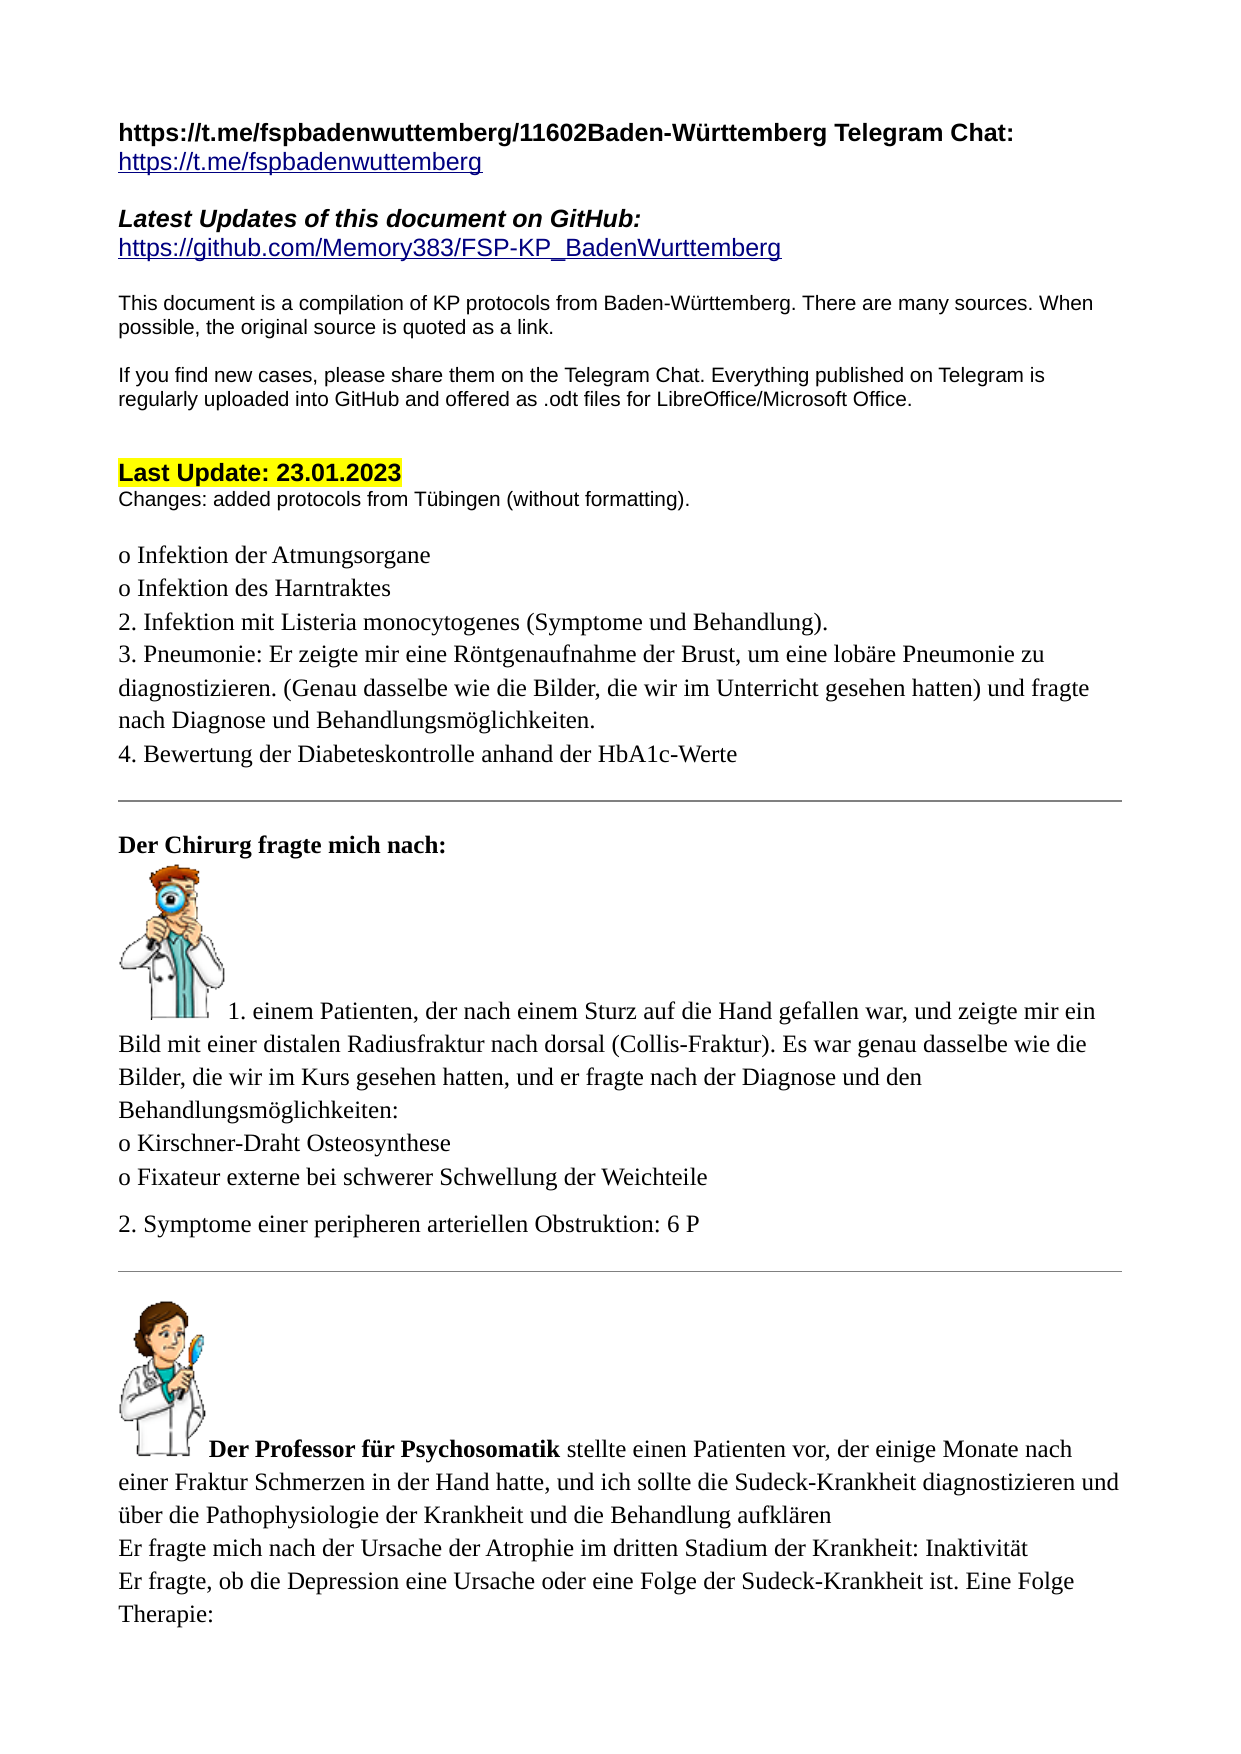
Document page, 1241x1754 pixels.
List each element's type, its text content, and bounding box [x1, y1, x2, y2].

text o Infektion der Atmungsorgane o Infektion des Harntraktes 2. Infektion mit Listeria monocytogenes (Symptome und Behandlung). 3. Pneumonie: Er zeigte mir eine Röntgenaufnahme der Brust, um eine lobäre Pneumonie zu diagnostizieren. (Genau dasselbe wie die Bilder, die wir im Unterricht gesehen hatten) und fragte nach Diagnose und Behandlungsmöglichkeiten. 4. Bewertung der Diabeteskontrolle anhand der HbA1c-Werte [118, 541, 1122, 767]
text Der Professor für Psychosomatik stellte einen Patienten vor, der einige Monate nach einer Fraktur Schmerzen in der Hand hatte, und ich sollte die Sudeck-Krankheit diagnostizieren und über die Pathophysiologie der Krankheit und die Behandlung aufklären Er fragte mich nach der Ursache der Atrophie im dritten Stadium der Krankheit: Inaktivität Er fragte, ob die Depression eine Ursache oder eine Folge der Sudeck-Krankheit ist. Eine Folge Therapie: [118, 1431, 1122, 1628]
text 2. Symptome einer peripheren arteriellen Obstruktion: 6 P [118, 1209, 1122, 1238]
picture [118, 1301, 209, 1458]
text Der Chirurg fragte mich nach: 1. einem Patienten, der nach einem Sturz auf die Hand gefallen war, und zeigte mir ein Bild mit einer distalen Radiusfraktur nach dorsal (Collis-Fraktur). Es war genau dasselbe wie die Bilder, die wir im Kurs gesehen hatten, und er fragte nach der Diagnose und den Behandlungsmöglichkeiten: o Kirschner-Draht Osteosynthese o Fixateur externe bei schwerer Schwellung der Weichteile [118, 831, 1122, 1190]
picture [118, 863, 228, 1020]
